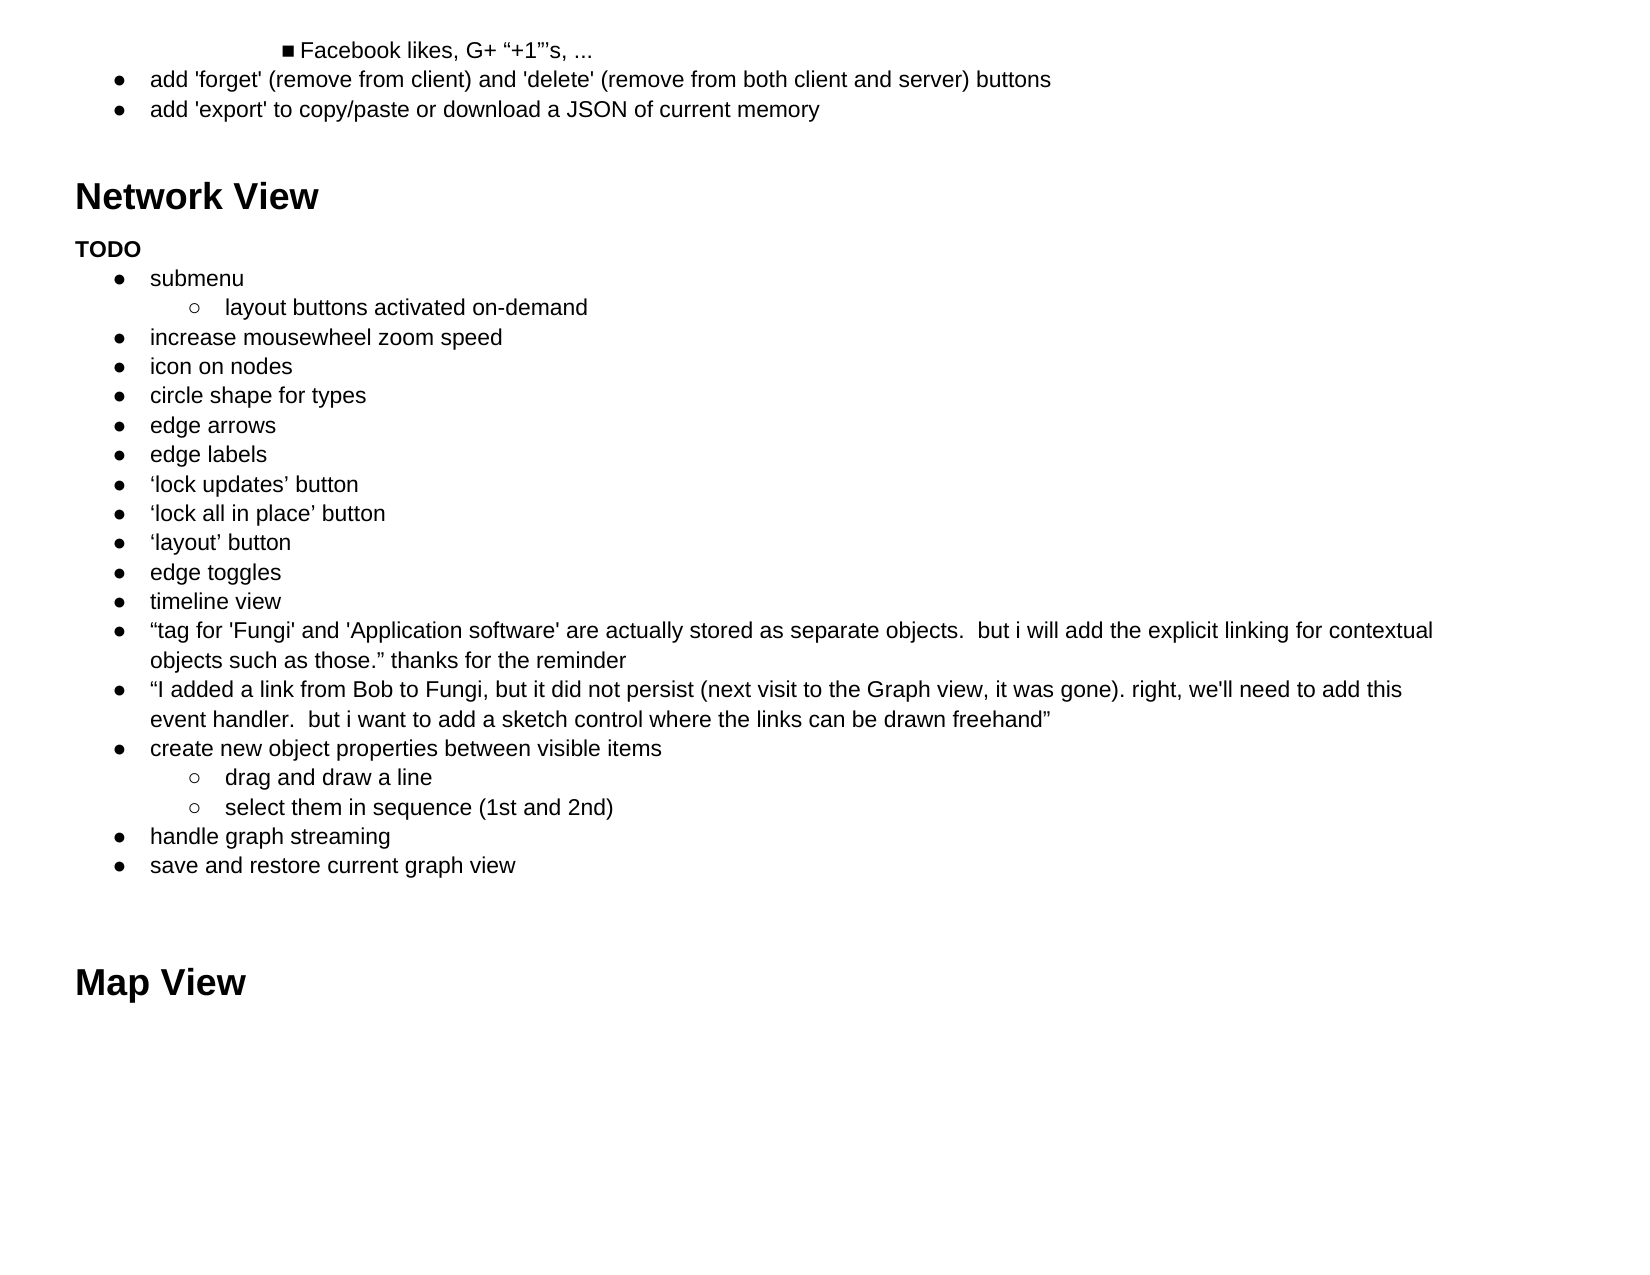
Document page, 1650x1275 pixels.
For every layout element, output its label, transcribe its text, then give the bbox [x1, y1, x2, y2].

list ‘layout’ button [112, 530, 1462, 556]
list edge arrows [112, 412, 1462, 438]
list layout buttons activated on-demand [187, 295, 1462, 321]
list submenu [112, 266, 1462, 291]
list increase mousewheel zoom speed [112, 324, 1462, 350]
list add 'forget' (remove from client) and 'delete' (remove from both client and server) buttons [112, 67, 1462, 92]
list edge labels [112, 442, 1462, 467]
list edge toggles [112, 559, 1462, 585]
list Facebook likes, G+ “+1”’s, ... [281, 37, 1312, 63]
subtitle “I added a link from Bob to Fungi, but it did not persist (next visit to the Graph view, it was gone). right, we'll need to add this event handler. but i want to add a sketch control where the links can be drawn freehand” [112, 677, 1462, 732]
list “tag for 'Fungi' and 'Application software' are actually stored as separate objects. but i will add the explicit linking for contextual objects such as those.” thanks for the reminder [112, 618, 1462, 673]
list icon on nodes [112, 354, 1462, 379]
subtitle Map View [75, 962, 1462, 1004]
subtitle save and restore current graph view [112, 853, 1312, 879]
text TODO [75, 236, 1462, 262]
list ‘lock updates’ button [112, 471, 1462, 497]
list ‘lock all in place’ button [112, 501, 1462, 526]
list create new object properties between visible items [112, 736, 1312, 761]
list handle graph streaming [112, 824, 1312, 849]
list drag and draw a line [187, 765, 1312, 791]
list timeline view [112, 589, 1462, 614]
list add 'export' to copy/paste or download a JSON of current memory [112, 96, 1462, 122]
subtitle Network View [75, 176, 1462, 217]
list select them in sequence (1st and 2nd) [187, 794, 1312, 820]
list circle shape for types [112, 383, 1462, 409]
